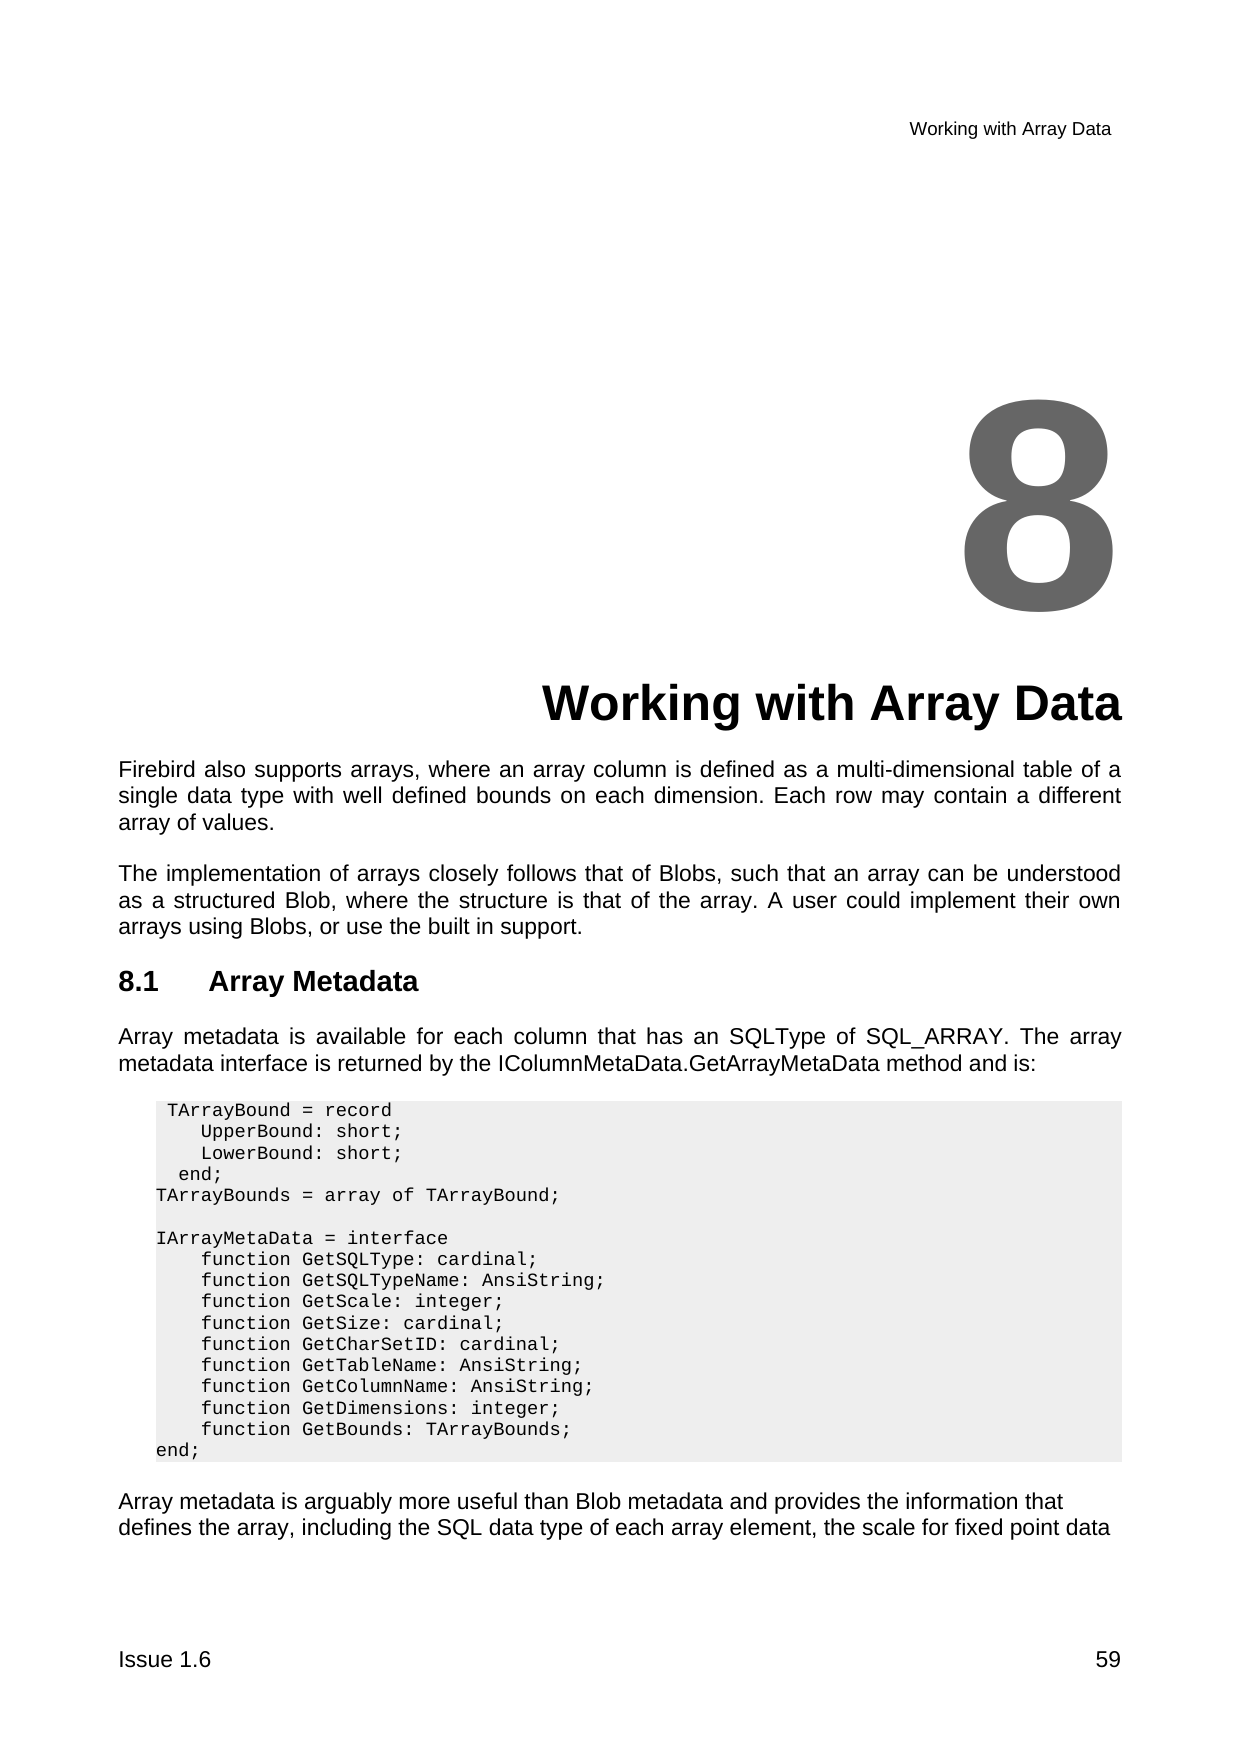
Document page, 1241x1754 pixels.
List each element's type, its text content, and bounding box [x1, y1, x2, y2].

text function GetScale: integer; [156, 1292, 1122, 1313]
text function GetDimensions: integer; [156, 1398, 1122, 1420]
text function GetSQLTypeName: AnsiString; [156, 1271, 1122, 1292]
text function GetSQLType: cardinal; [156, 1250, 1122, 1271]
text Array metadata is available for each column that has an SQLType of SQL_ARRAY. The array metadata interface is returned by the IColumnMetaData.GetArrayMetaData method and is: [118, 1023, 1122, 1076]
text Array metadata is arguably more useful than Blob metadata and provides the information that defines the array, including the SQL data type of each array element, the scale for fixed point data [118, 1488, 1122, 1541]
text LowerBound: short; [156, 1143, 1122, 1165]
text function GetBounds: TArrayBounds; [156, 1420, 1122, 1441]
text TArrayBounds = array of TArrayBound; [156, 1186, 1122, 1207]
text end; [156, 1165, 1122, 1186]
text TArrayBound = record [156, 1101, 1122, 1122]
text end; [156, 1441, 1122, 1462]
text UpperBound: short; [156, 1122, 1122, 1143]
text Firebird also supports arrays, where an array column is defined as a multi-dimensional table of a single data type with well defined bounds on each dimension. Each row may contain a different array of values. [118, 756, 1122, 835]
text function GetCharSetID: cardinal; [156, 1335, 1122, 1356]
text IArrayMetaData = interface [156, 1228, 1122, 1250]
text The implementation of arrays closely follows that of Blobs, such that an array can be understood as a structured Blob, where the structure is that of the array. A user could implement their own arrays using Blobs, or use the built in support. [118, 860, 1122, 939]
subtitle Array Metadata [118, 964, 1122, 998]
subtitle Working with Array Data [81, 328, 1122, 731]
text function GetColumnName: AnsiString; [156, 1377, 1122, 1398]
text function GetSize: cardinal; [156, 1313, 1122, 1335]
text function GetTableName: AnsiString; [156, 1356, 1122, 1377]
